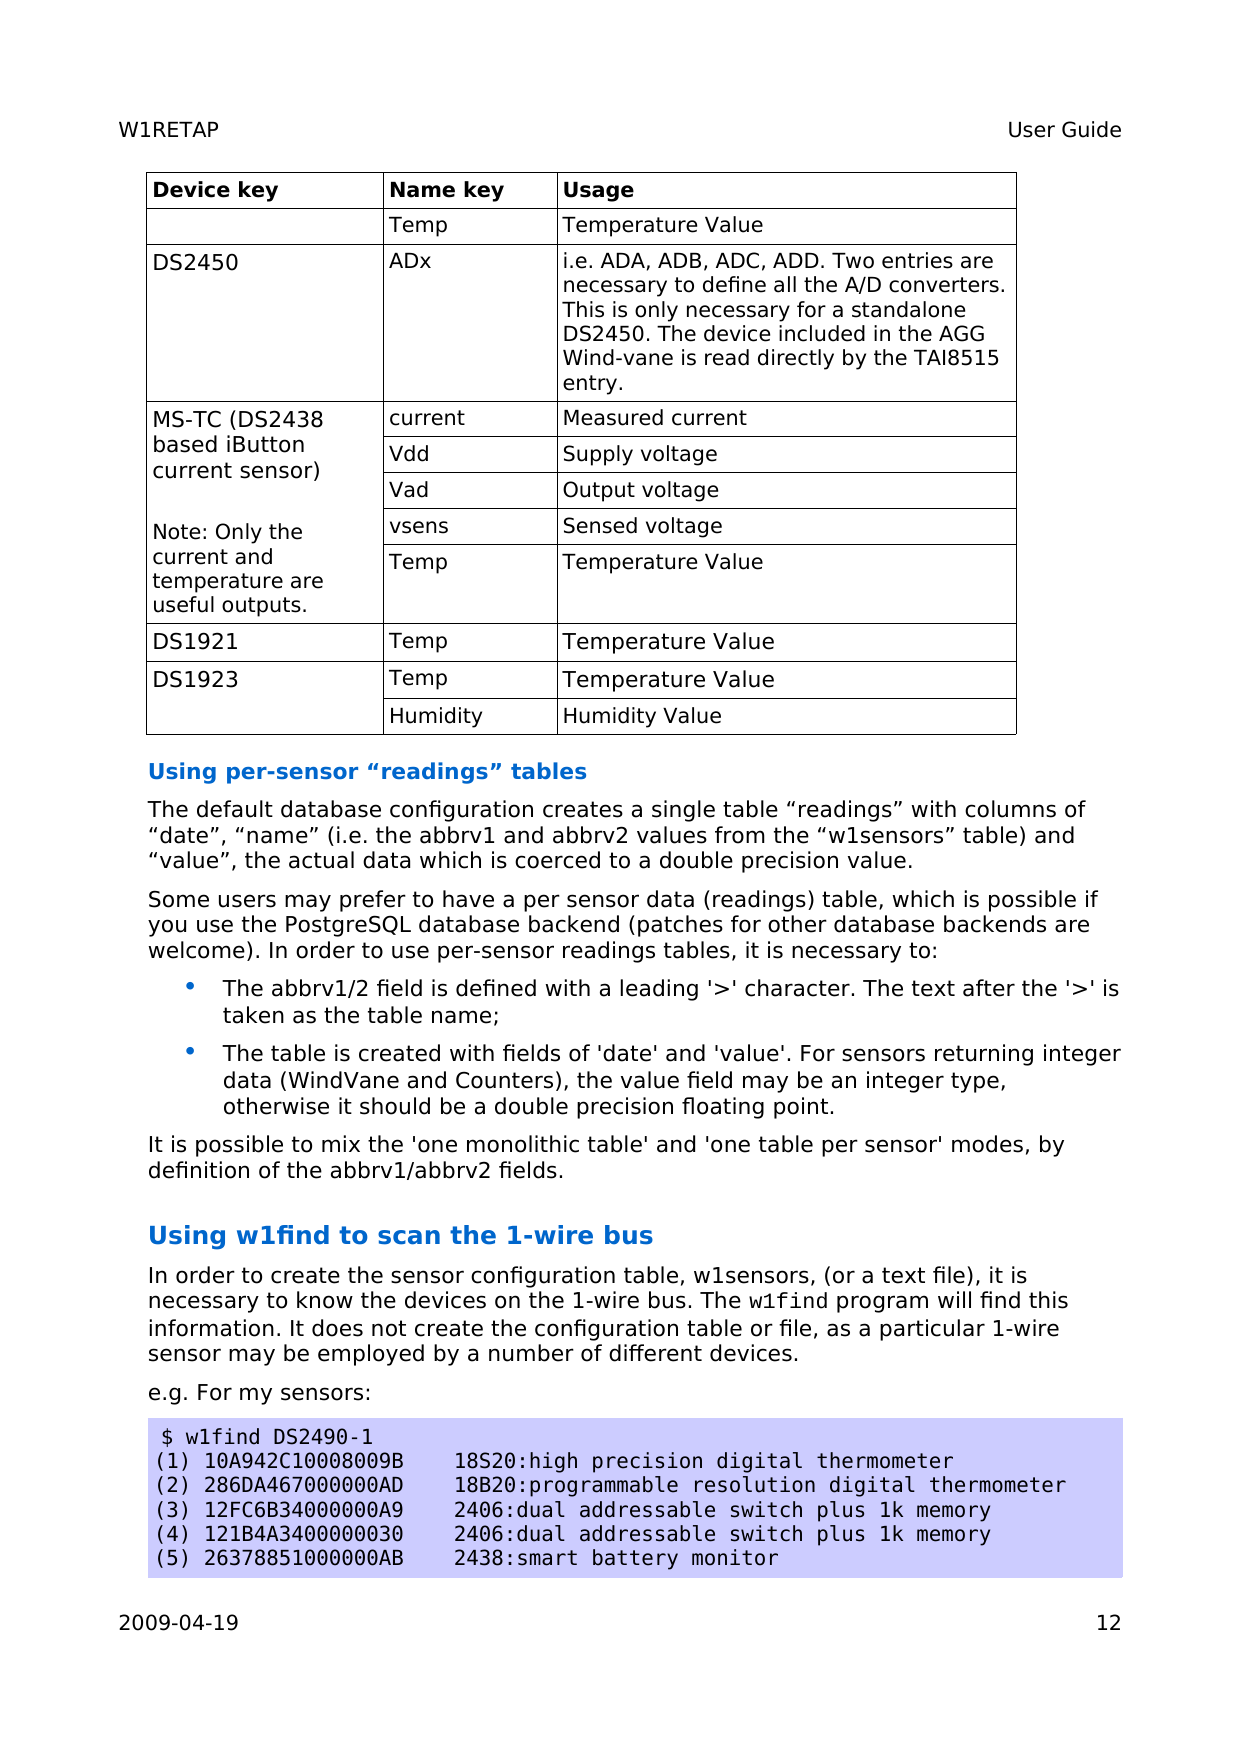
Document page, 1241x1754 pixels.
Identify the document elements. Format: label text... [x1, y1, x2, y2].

table_cell Temp [384, 545, 557, 623]
table_cell Vad [384, 473, 557, 508]
table_cell Temperature Value [558, 624, 1016, 661]
subtitle Using w1find to scan the 1-wire bus [148, 1221, 1122, 1250]
table_cell Supply voltage [558, 437, 1016, 472]
table_cell DS1923 [147, 662, 383, 734]
table_cell vsens [384, 509, 557, 544]
table_cell Temp [384, 624, 557, 661]
table_cell MS-TC (DS2438 based iButton current sensor) Note: Only the current and temperature are useful outputs. [147, 402, 383, 623]
table_header Device key [147, 173, 383, 208]
table_cell Sensed voltage [558, 509, 1016, 544]
text The default database configuration creates a single table “readings” with columns of “date”, “name” (i.e. the abbrv1 and abbrv2 values from the “w1sensors” table) and “value”, the actual data which is coerced to a double precision value. [148, 797, 1122, 874]
table_cell current [384, 402, 557, 436]
list The abbrv1/2 field is defined with a leading '>' character. The text after the '>' is taken as the table name; [185, 976, 1122, 1029]
table_cell Vdd [384, 437, 557, 472]
text It is possible to mix the 'one monolithic table' and 'one table per sensor' modes, by definition of the abbrv1/abbrv2 fields. [148, 1132, 1122, 1183]
text $ w1find DS2490-1 (1) 10A942C10008009B 18S20:high precision digital thermometer (2) 286DA467000000AD 18B20:programmable resolution digital thermometer (3) 12FC6B34000000A9 2406:dual addressable switch plus 1k memory (4) 121B4A3400000030 2406:dual addressable switch plus 1k memory (5) 26378851000000AB 2438:smart battery monitor [149, 1419, 1122, 1577]
table_cell Temperature Value [558, 662, 1016, 698]
table_header Name key [384, 173, 557, 208]
table_cell Temp [384, 209, 557, 244]
table_cell Humidity Value [558, 699, 1016, 734]
text Some users may prefer to have a per sensor data (readings) table, which is possible if you use the PostgreSQL database backend (patches for other database backends are welcome). In order to use per-sensor readings tables, it is necessary to: [148, 886, 1122, 964]
table_cell DS2450 [147, 245, 383, 401]
table_cell Temperature Value [558, 209, 1016, 244]
list The table is created with fields of 'date' and 'value'. For sensors returning integer data (WindVane and Counters), the value field may be an integer type, otherwise it should be a double precision floating point. [185, 1041, 1122, 1119]
text In order to create the sensor configuration table, w1sensors, (or a text file), it is necessary to know the devices on the 1-wire bus. The w1find program will find this information. It does not create the configuration table or file, as a particular 1-wire sensor may be employed by a number of different devices. [148, 1263, 1122, 1367]
table_cell ADx [384, 245, 557, 401]
subtitle Using per-sensor “readings” tables [148, 759, 1122, 784]
table_cell [147, 209, 383, 244]
table_cell i.e. ADA, ADB, ADC, ADD. Two entries are necessary to define all the A/D converters. This is only necessary for a standalone DS2450. The device included in the AGG Wind-vane is read directly by the TAI8515 entry. [558, 245, 1016, 401]
table_cell DS1921 [147, 624, 383, 661]
table_cell Measured current [558, 402, 1016, 436]
table_cell Humidity [384, 699, 557, 734]
text e.g. For my sensors: [148, 1379, 1122, 1405]
table_cell Temp [384, 662, 557, 698]
table_header Usage [558, 173, 1016, 208]
table_cell Output voltage [558, 473, 1016, 508]
table_cell Temperature Value [558, 545, 1016, 623]
